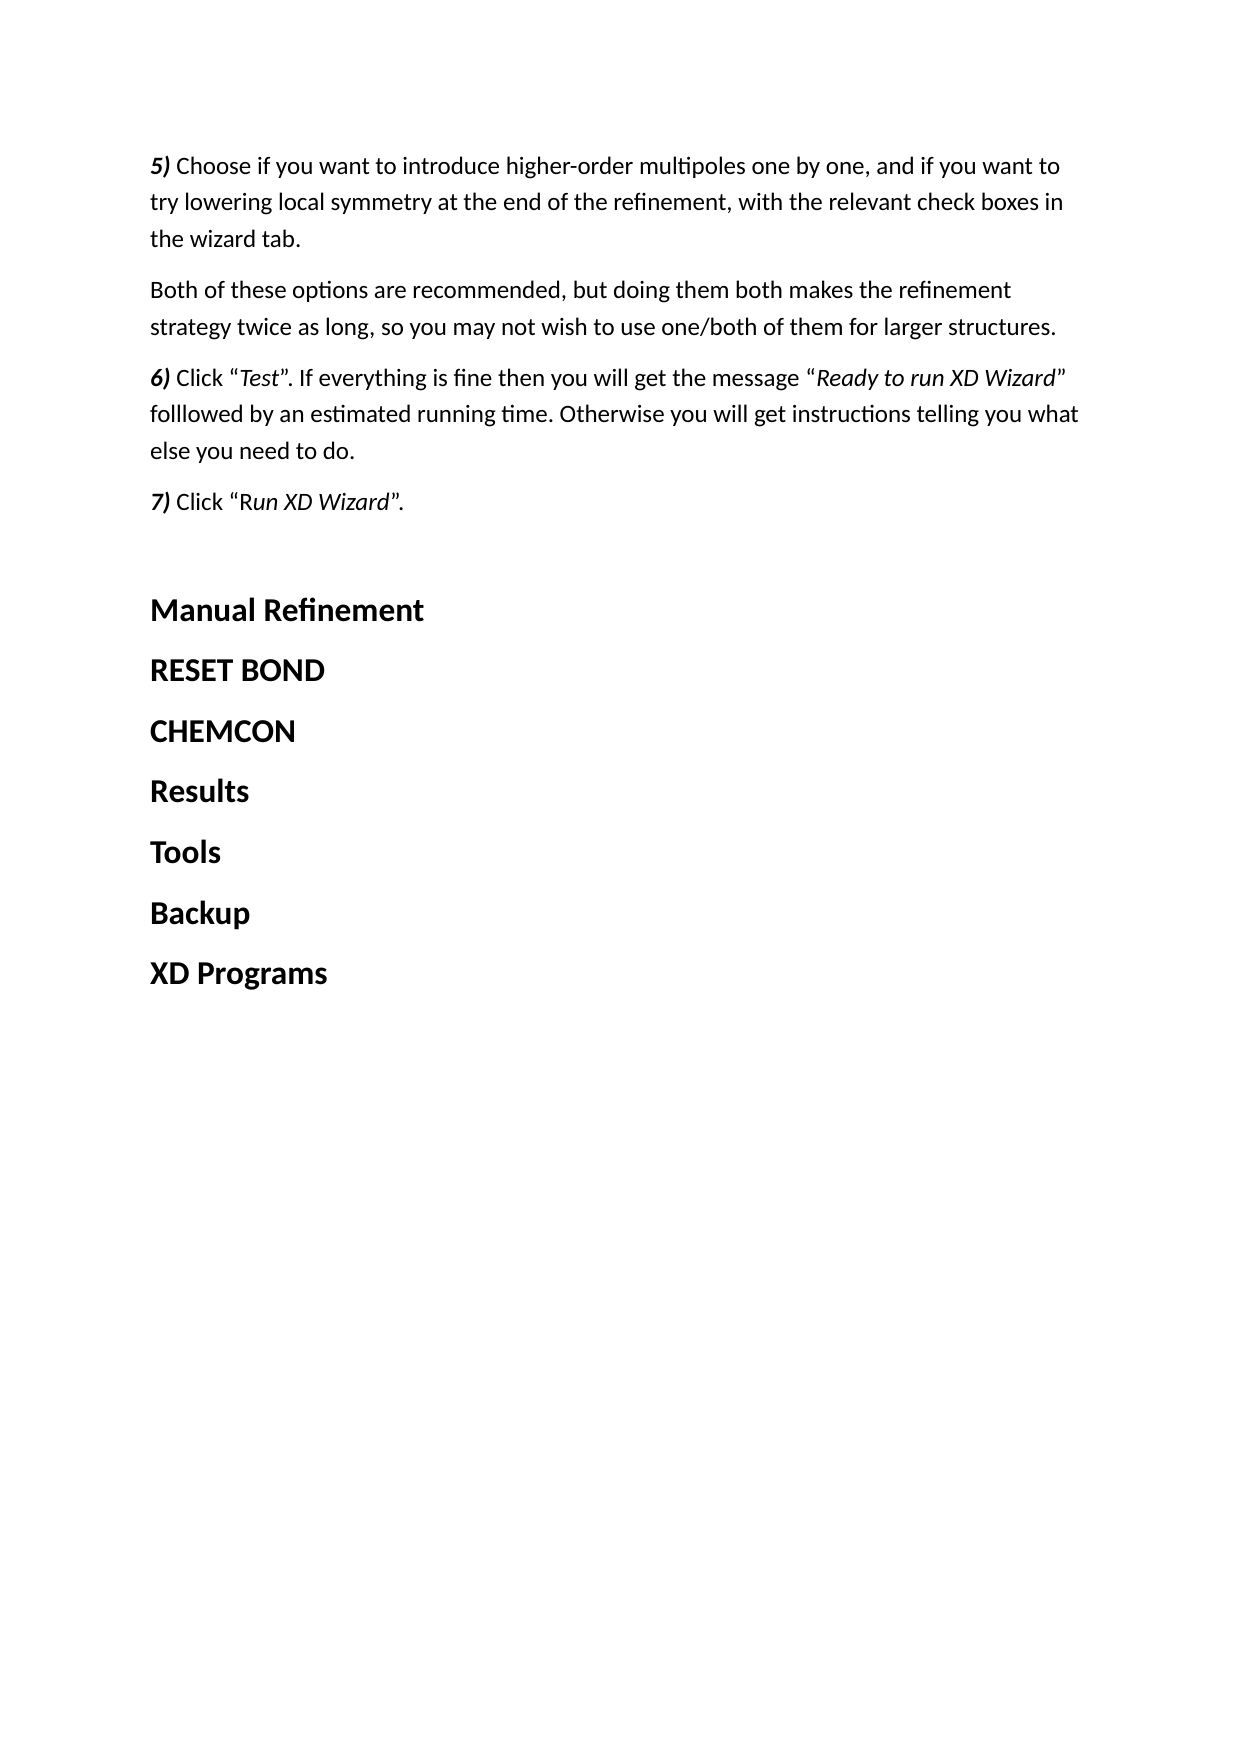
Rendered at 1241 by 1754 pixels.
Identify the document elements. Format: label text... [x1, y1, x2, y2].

text Tools [150, 831, 1090, 872]
text RESET BOND [150, 649, 1090, 690]
text 6) Click “Test”. If everything is fine then you will get the message “Ready to run XD Wizard” folllowed by an estimated running time. Otherwise you will get instructions telling you what else you need to do. [150, 362, 1090, 466]
text Both of these options are recommended, but doing them both makes the refinement strategy twice as long, so you may not wish to use one/both of them for larger structures. [150, 274, 1090, 341]
text Results [150, 770, 1090, 811]
text Manual Refinement [150, 588, 1090, 629]
text 5) Choose if you want to introduce higher-order multipoles one by one, and if you want to try lowering local symmetry at the end of the refinement, with the relevant check boxes in the wizard tab. [150, 150, 1090, 254]
text 7) Click “Run XD Wizard”. [150, 486, 1090, 517]
text Backup [150, 892, 1090, 932]
text XD Programs [150, 952, 1090, 993]
text CHEMCON [150, 710, 1090, 751]
